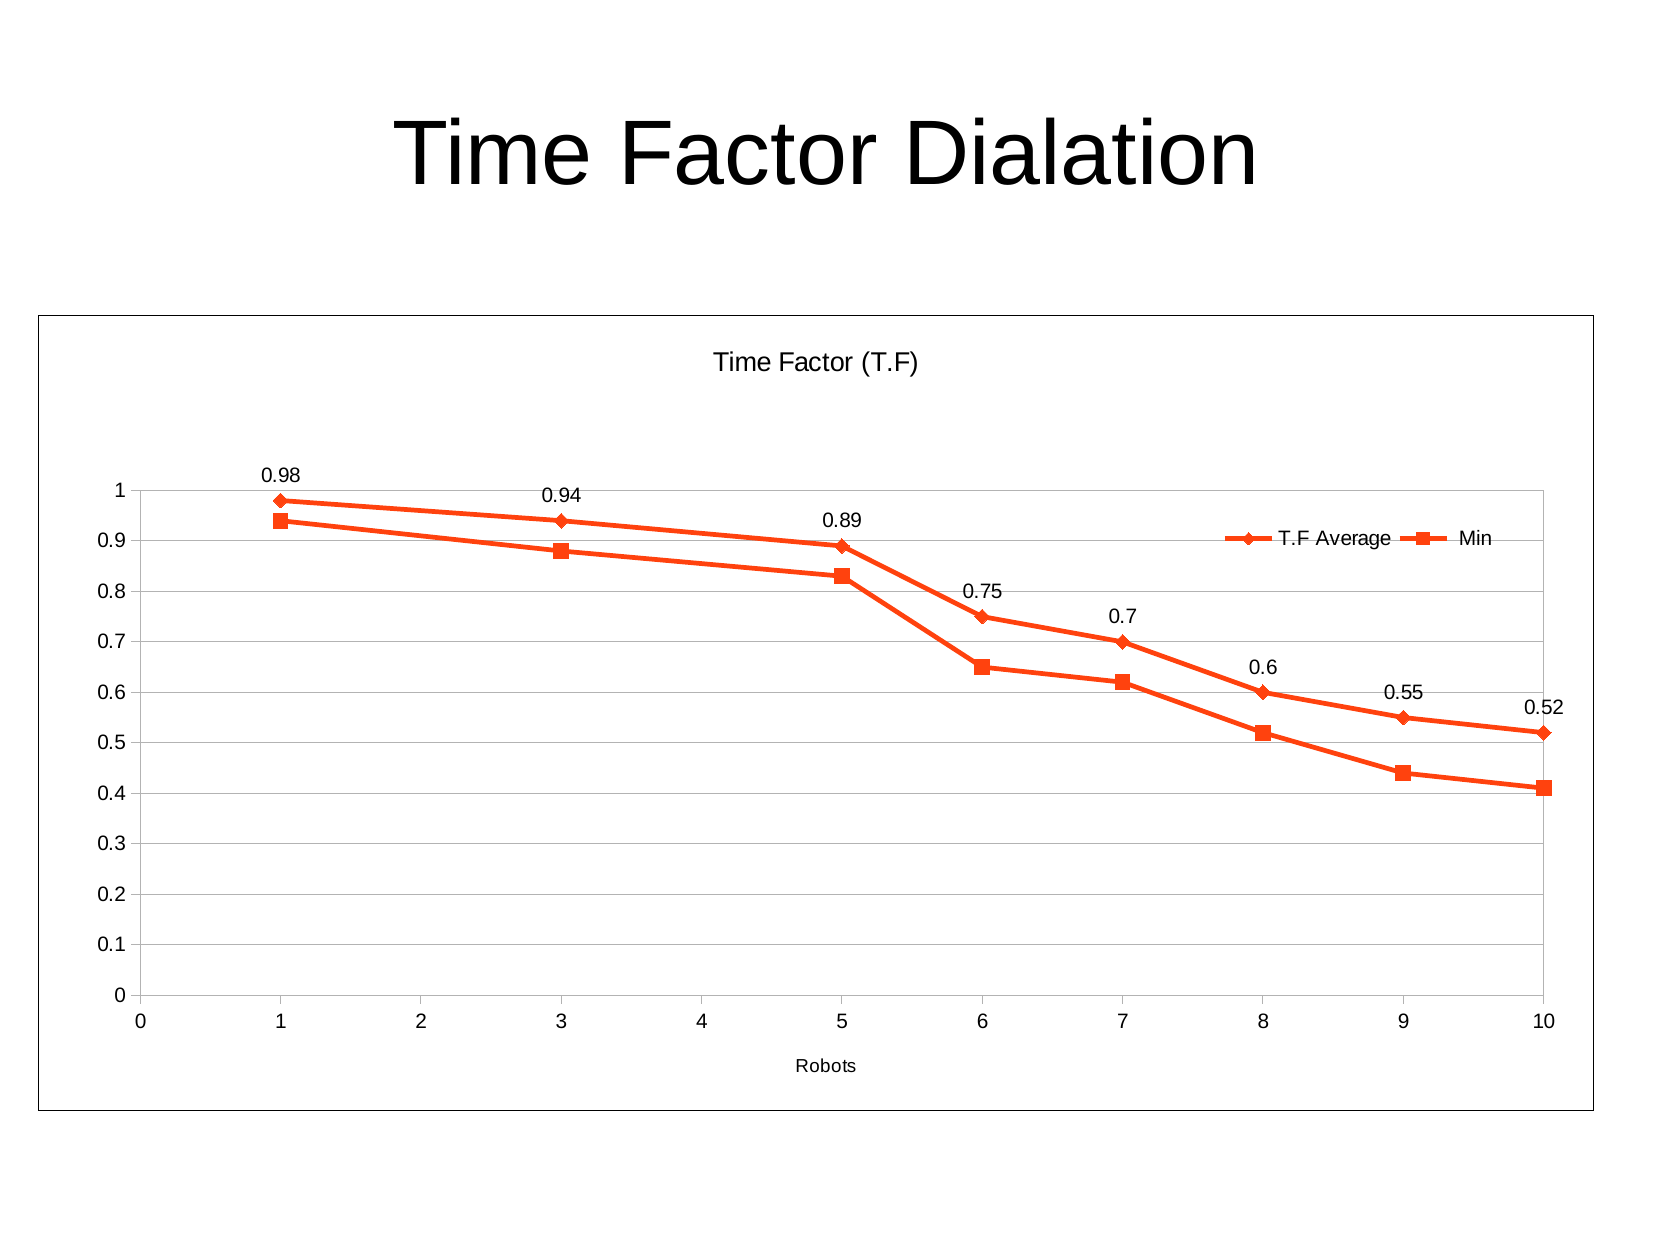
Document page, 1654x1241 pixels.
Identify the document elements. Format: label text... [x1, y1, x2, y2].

chart [38, 315, 1594, 1111]
title Time Factor Dialation [82, 49, 1571, 257]
